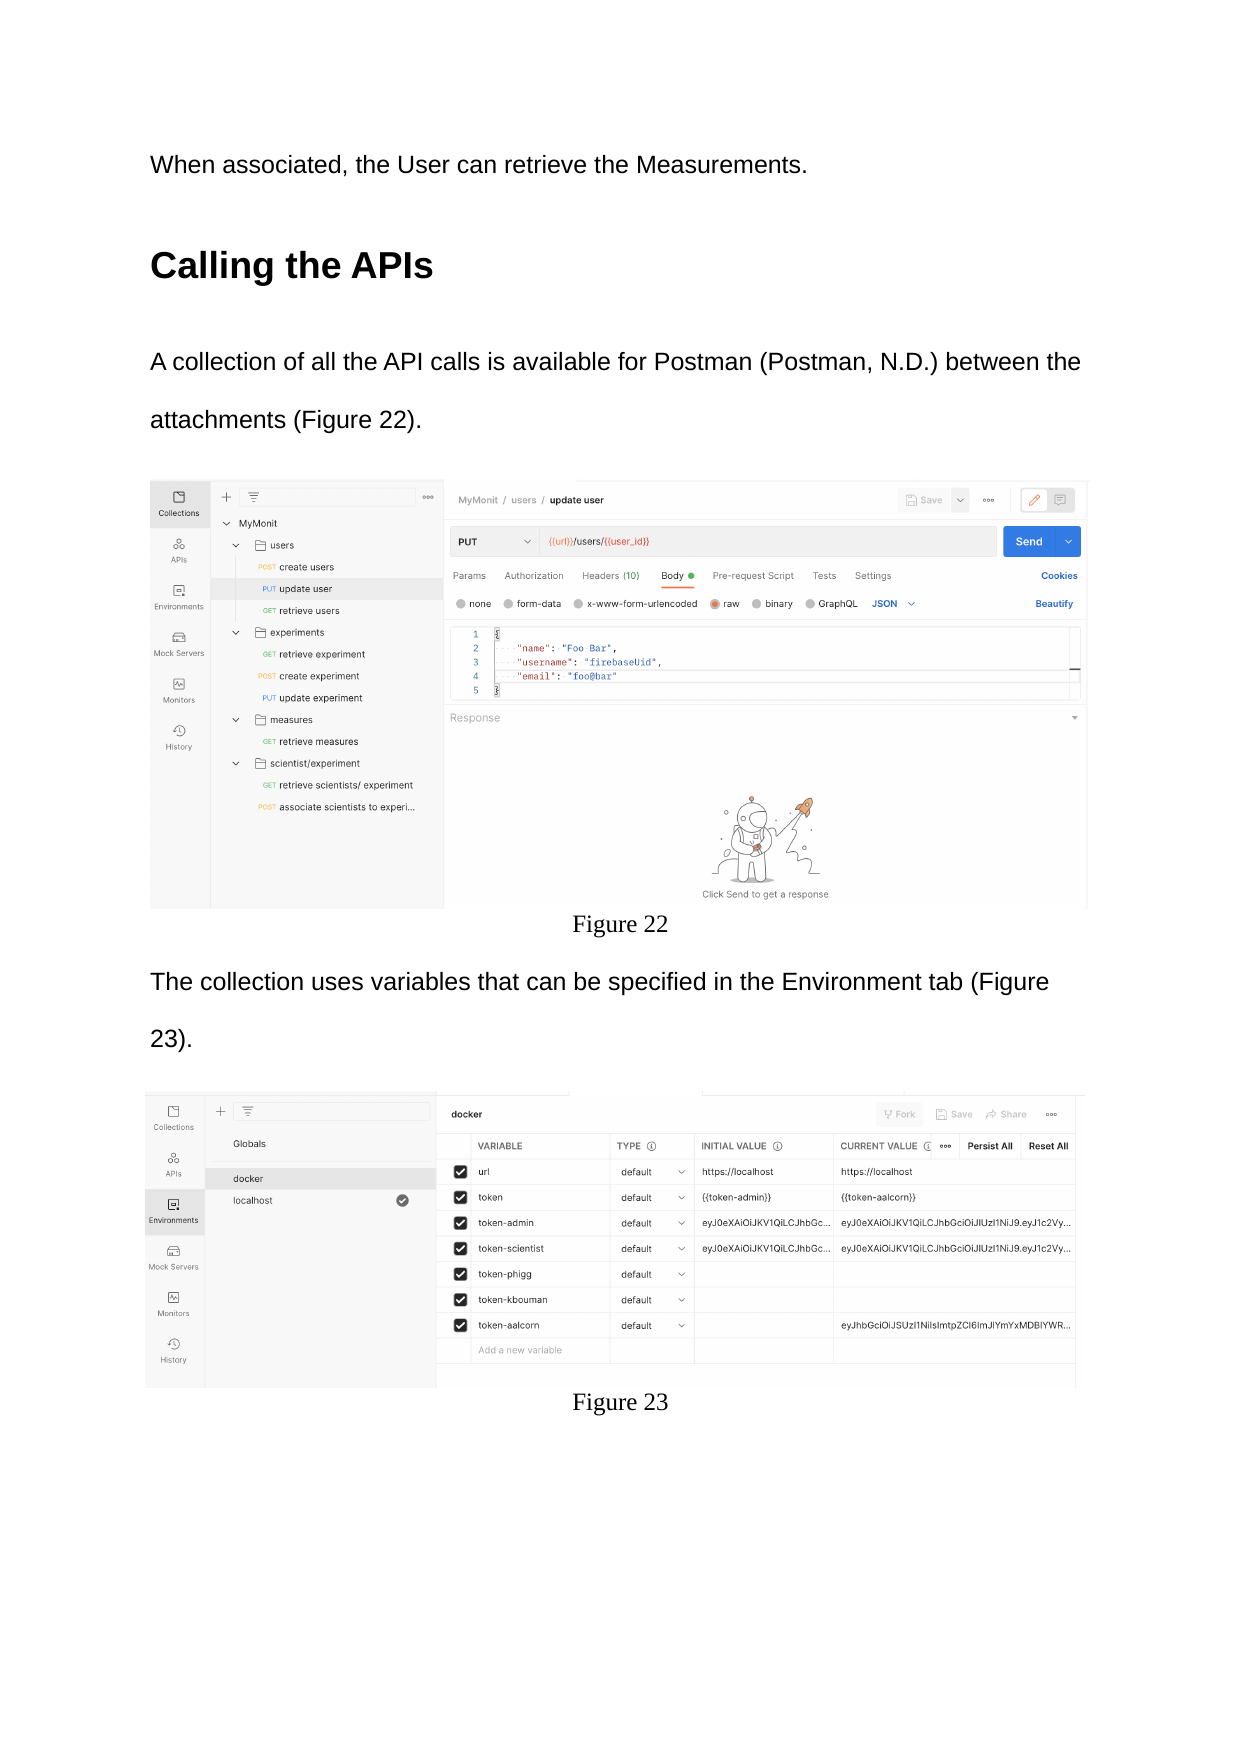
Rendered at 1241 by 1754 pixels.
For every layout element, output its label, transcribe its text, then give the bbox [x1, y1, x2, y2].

text The collection uses variables that can be specified in the Environment tab (Figure 23). [150, 967, 1091, 1053]
subtitle Calling the APIs [150, 243, 1091, 286]
text When associated, the User can retrieve the Measurements. [150, 150, 1091, 179]
picture [150, 479, 1091, 909]
picture [144, 1091, 1086, 1388]
text Figure 23 [209, 1388, 1031, 1416]
text A collection of all the API calls is available for Postman (Postman, N.D.) between the attachments (Figure 22). [150, 347, 1091, 434]
text Figure 22 [209, 909, 1031, 937]
